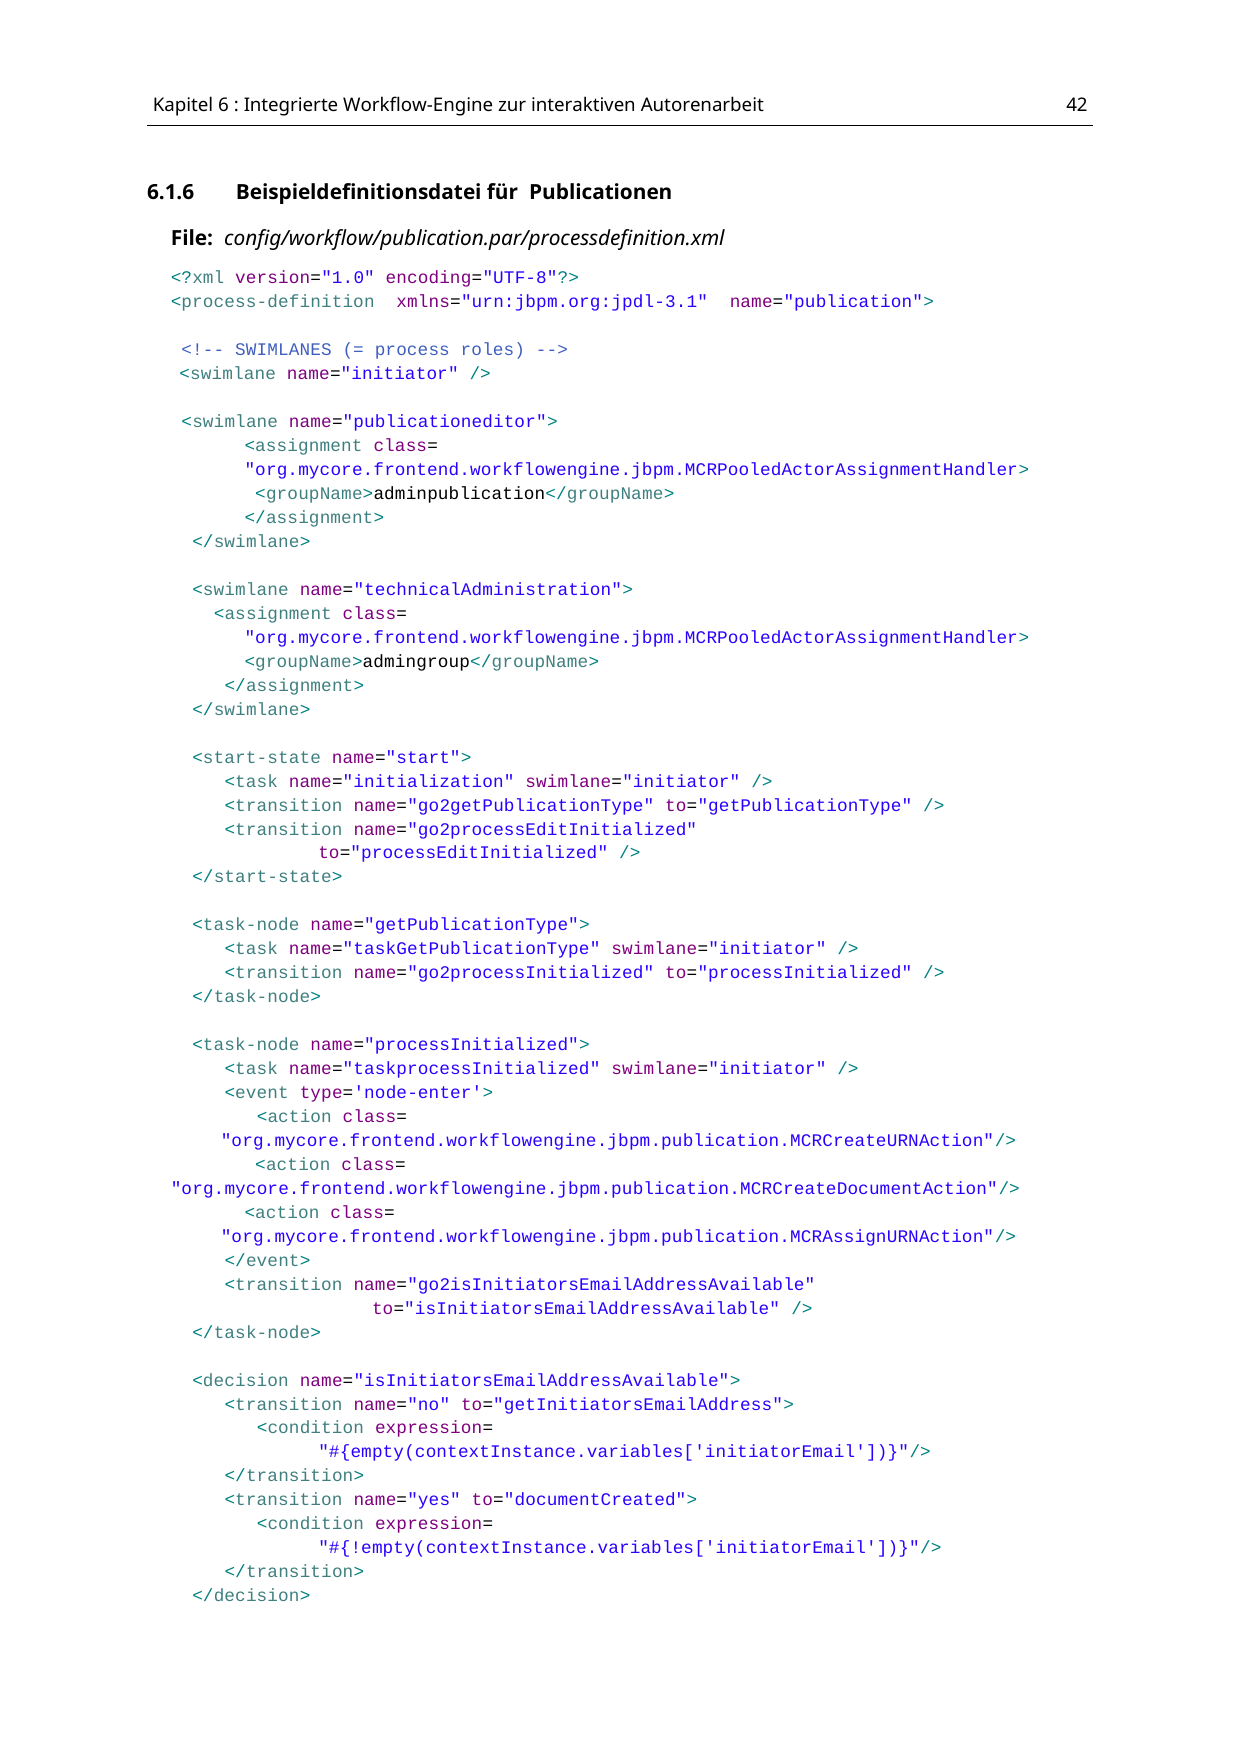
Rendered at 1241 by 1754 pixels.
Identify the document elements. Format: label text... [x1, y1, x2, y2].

text </transition> [171, 1563, 1069, 1583]
text </task-node> [171, 1323, 1069, 1343]
text <condition expression= [171, 1419, 1069, 1439]
text </start-state> [171, 868, 1069, 888]
text to="isInitiatorsEmailAddressAvailable" /> [171, 1299, 1069, 1319]
text <action class= [171, 1156, 1069, 1176]
text <transition name="go2processEditInitialized" to="processEditInitialized" /> [171, 820, 1069, 864]
text <decision name="isInitiatorsEmailAddressAvailable"> [171, 1371, 1069, 1391]
text <swimlane name="technicalAdministration"> [171, 581, 1069, 601]
text <transition name="no" to="getInitiatorsEmailAddress"> [171, 1395, 1069, 1415]
text <?xml version="1.0" encoding="UTF-8"?> [171, 269, 1069, 289]
text <assignment class= [171, 437, 1069, 457]
text <transition name="go2getPublicationType" to="getPublicationType" /> [171, 796, 1069, 816]
text <assignment class= [171, 604, 1069, 624]
text <start-state name="start"> [171, 748, 1069, 768]
text <task-node name="getPublicationType"> [171, 916, 1069, 936]
text <task name="taskGetPublicationType" swimlane="initiator" /> [171, 940, 1069, 960]
text "org.mycore.frontend.workflowengine.jbpm.publication.MCRAssignURNAction"/> [147, 1227, 1069, 1247]
text <action class= [171, 1108, 1069, 1128]
text <process-definition xmlns="urn:jbpm.org:jpdl-3.1" name="publication"> [171, 293, 1069, 313]
text File: config/workflow/publication.par/processdefinition.xml [171, 223, 1069, 251]
text </assignment> [171, 509, 1069, 529]
text </task-node> [171, 988, 1069, 1008]
text </decision> [171, 1587, 1069, 1607]
text <transition name="yes" to="documentCreated"> [171, 1491, 1069, 1511]
text <action class= [171, 1203, 1069, 1223]
text "org.mycore.frontend.workflowengine.jbpm.MCRPooledActorAssignmentHandler> [171, 628, 1069, 648]
text <task-node name="processInitialized"> [171, 1036, 1069, 1056]
text </swimlane> [171, 533, 1069, 553]
text <!-- SWIMLANES (= process roles) --> [171, 341, 1069, 361]
text <swimlane name="publicationeditor"> [171, 413, 1069, 433]
subtitle Beispieldefinitionsdatei für Publicationen [147, 177, 1092, 205]
text <transition name="go2isInitiatorsEmailAddressAvailable" [171, 1275, 1069, 1295]
text <condition expression= [171, 1515, 1069, 1535]
text </event> [171, 1251, 1069, 1271]
text <swimlane name="initiator" /> [147, 365, 1069, 385]
text "org.mycore.frontend.workflowengine.jbpm.MCRPooledActorAssignmentHandler> [171, 461, 1069, 481]
text <task name="initialization" swimlane="initiator" /> [171, 772, 1069, 792]
text "#{empty(contextInstance.variables['initiatorEmail'])}"/> [171, 1443, 1069, 1463]
text "org.mycore.frontend.workflowengine.jbpm.publication.MCRCreateURNAction"/> [147, 1132, 1069, 1152]
text </transition> [171, 1467, 1069, 1487]
text "org.mycore.frontend.workflowengine.jbpm.publication.MCRCreateDocumentAction"/> [171, 1179, 1069, 1199]
text <event type='node-enter'> [171, 1084, 1069, 1104]
text </swimlane> [171, 700, 1069, 720]
text <groupName>admingroup</groupName> [171, 652, 1069, 672]
text <task name="taskprocessInitialized" swimlane="initiator" /> [171, 1060, 1069, 1080]
text </assignment> [171, 676, 1069, 696]
text <groupName>adminpublication</groupName> [171, 485, 1069, 505]
text "#{!empty(contextInstance.variables['initiatorEmail'])}"/> [171, 1539, 1069, 1559]
text <transition name="go2processInitialized" to="processInitialized" /> [171, 964, 1069, 984]
